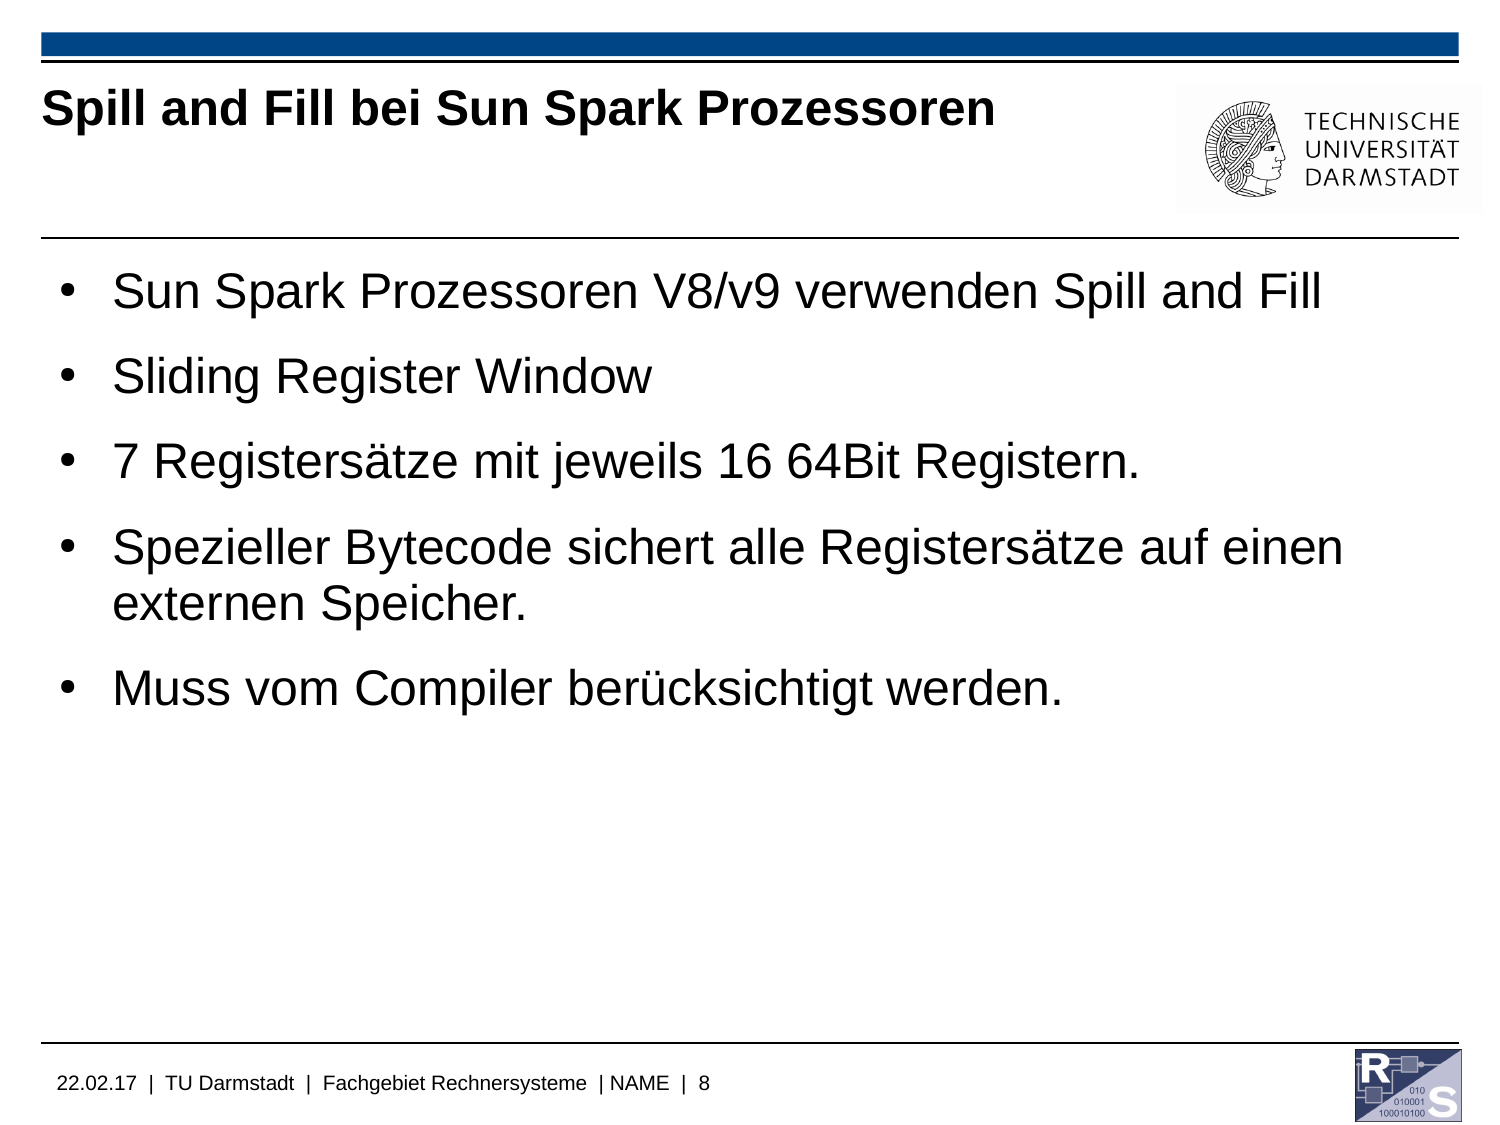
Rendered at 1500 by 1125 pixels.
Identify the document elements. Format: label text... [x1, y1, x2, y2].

list Sun Spark Prozessoren V8/v9 verwenden Spill and Fill Sliding Register Window 7 Registersätze mit jeweils 16 64Bit Registern. Spezieller Bytecode sichert alle Registersätze auf einen externen Speicher. Muss vom Compiler berücksichtigt werden. [41, 263, 1455, 1032]
picture [1355, 1049, 1462, 1122]
title Spill and Fill bei Sun Spark Prozessoren [41, 32, 1131, 183]
